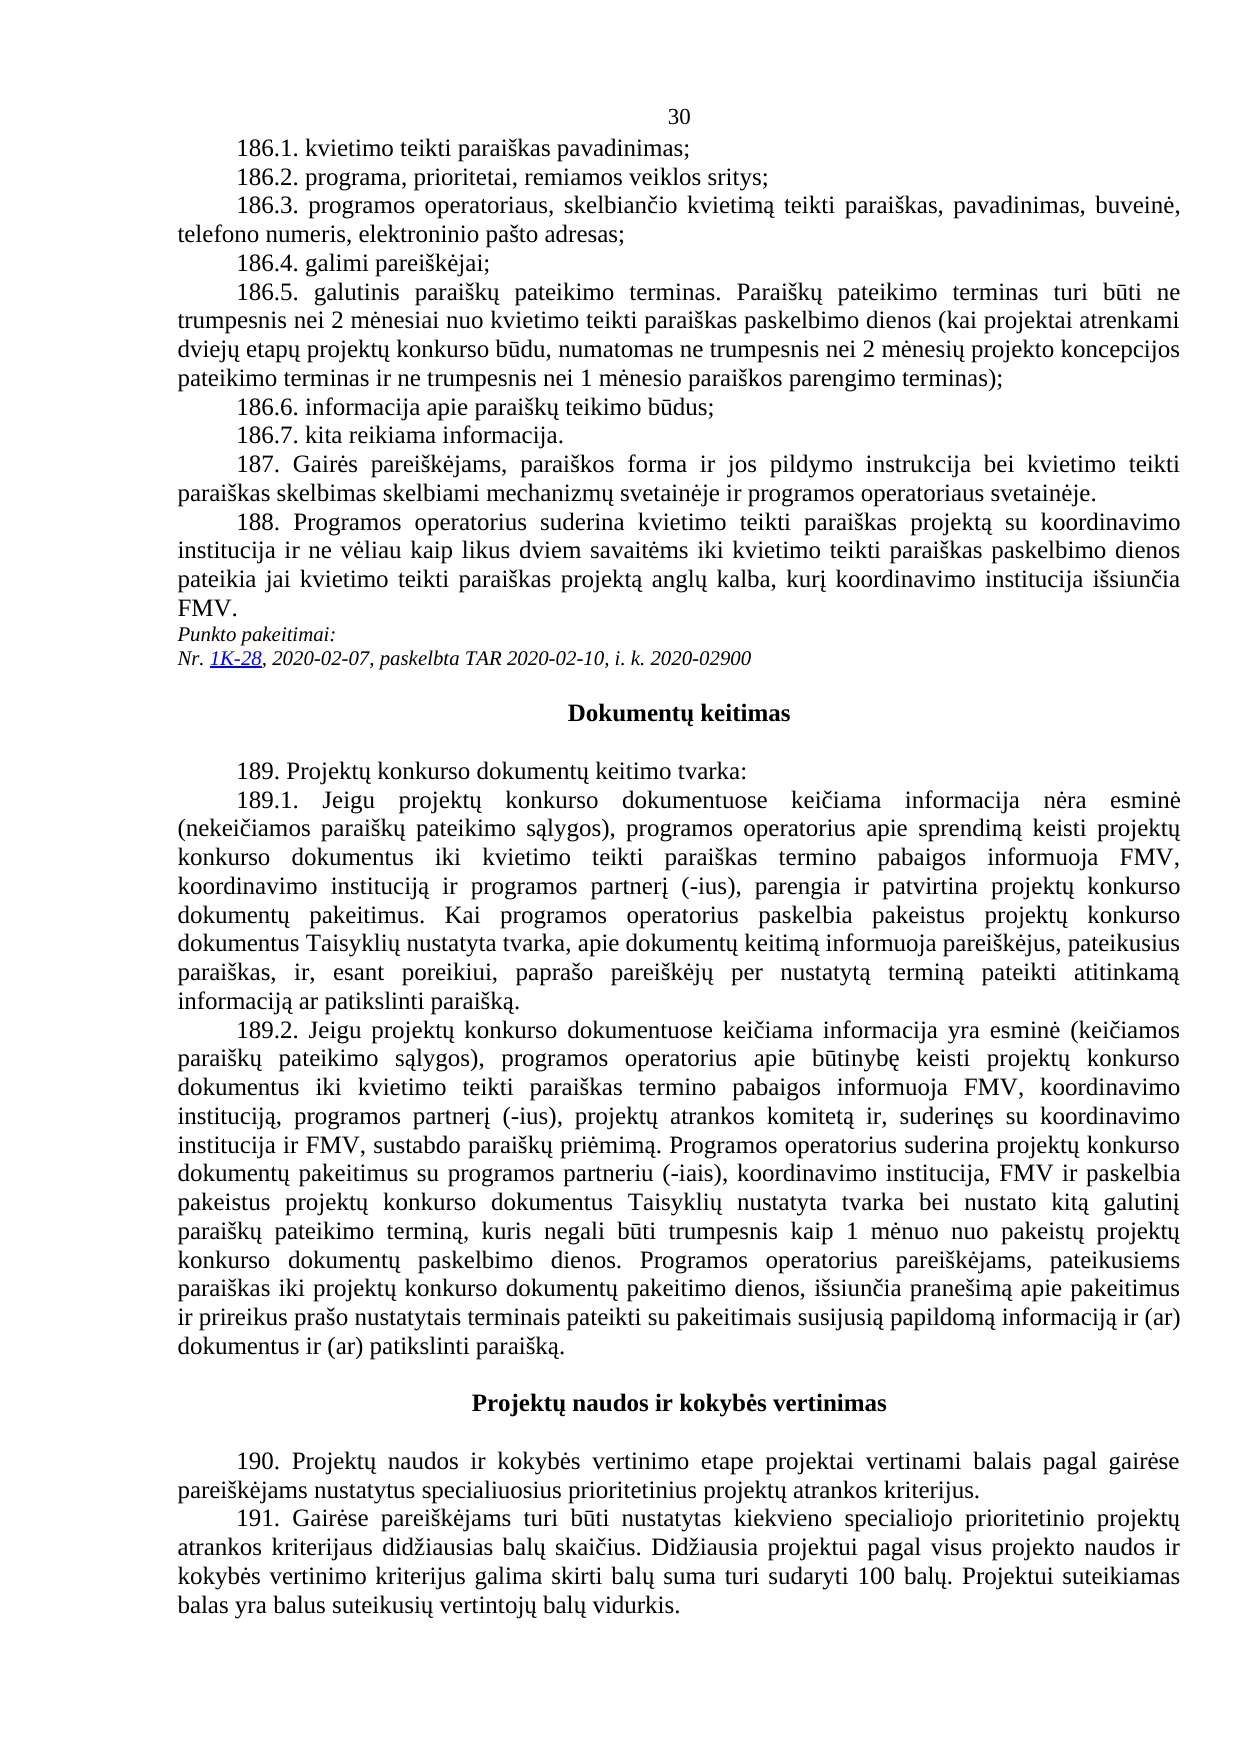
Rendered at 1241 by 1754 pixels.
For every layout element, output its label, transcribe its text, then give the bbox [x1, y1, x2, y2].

text 186.7. kita reikiama informacija. [177, 420, 1181, 449]
text 187. Gairės pareiškėjams, paraiškos forma ir jos pildymo instrukcija bei kvietimo teikti paraiškas skelbimas skelbiami mechanizmų svetainėje ir programos operatoriaus svetainėje. [177, 449, 1181, 507]
text 186.4. galimi pareiškėjai; [177, 248, 1181, 277]
text 186.6. informacija apie paraiškų teikimo būdus; [177, 392, 1181, 420]
text 186.2. programa, prioritetai, remiamos veiklos sritys; [177, 162, 1181, 190]
text Dokumentų keitimas [177, 698, 1181, 727]
text Projektų naudos ir kokybės vertinimas [177, 1388, 1181, 1417]
text 188. Programos operatorius suderina kvietimo teikti paraiškas projektą su koordinavimo institucija ir ne vėliau kaip likus dviem savaitėms iki kvietimo teikti paraiškas paskelbimo dienos pateikia jai kvietimo teikti paraiškas projektą anglų kalba, kurį koordinavimo institucija išsiunčia FMV. [177, 507, 1181, 622]
text Nr. 1K-28, 2020-02-07, paskelbta TAR 2020-02-10, i. k. 2020-02900 [177, 646, 1181, 670]
text 189.1. Jeigu projektų konkurso dokumentuose keičiama informacija nėra esminė (nekeičiamos paraiškų pateikimo sąlygos), programos operatorius apie sprendimą keisti projektų konkurso dokumentus iki kvietimo teikti paraiškas termino pabaigos informuoja FMV, koordinavimo instituciją ir programos partnerį (-ius), parengia ir patvirtina projektų konkurso dokumentų pakeitimus. Kai programos operatorius paskelbia pakeistus projektų konkurso dokumentus Taisyklių nustatyta tvarka, apie dokumentų keitimą informuoja pareiškėjus, pateikusius paraiškas, ir, esant poreikiui, paprašo pareiškėjų per nustatytą terminą pateikti atitinkamą informaciją ar patikslinti paraišką. [177, 785, 1181, 1015]
text 186.1. kvietimo teikti paraiškas pavadinimas; [177, 133, 1181, 162]
text 190. Projektų naudos ir kokybės vertinimo etape projektai vertinami balais pagal gairėse pareiškėjams nustatytus specialiuosius prioritetinius projektų atrankos kriterijus. [177, 1446, 1181, 1503]
text 186.5. galutinis paraiškų pateikimo terminas. Paraiškų pateikimo terminas turi būti ne trumpesnis nei 2 mėnesiai nuo kvietimo teikti paraiškas paskelbimo dienos (kai projektai atrenkami dviejų etapų projektų konkurso būdu, numatomas ne trumpesnis nei 2 mėnesių projekto koncepcijos pateikimo terminas ir ne trumpesnis nei 1 mėnesio paraiškos parengimo terminas); [177, 277, 1181, 392]
text Punkto pakeitimai: [177, 622, 1181, 646]
text 189.2. Jeigu projektų konkurso dokumentuose keičiama informacija yra esminė (keičiamos paraiškų pateikimo sąlygos), programos operatorius apie būtinybę keisti projektų konkurso dokumentus iki kvietimo teikti paraiškas termino pabaigos informuoja FMV, koordinavimo instituciją, programos partnerį (-ius), projektų atrankos komitetą ir, suderinęs su koordinavimo institucija ir FMV, sustabdo paraiškų priėmimą. Programos operatorius suderina projektų konkurso dokumentų pakeitimus su programos partneriu (-iais), koordinavimo institucija, FMV ir paskelbia pakeistus projektų konkurso dokumentus Taisyklių nustatyta tvarka bei nustato kitą galutinį paraiškų pateikimo terminą, kuris negali būti trumpesnis kaip 1 mėnuo nuo pakeistų projektų konkurso dokumentų paskelbimo dienos. Programos operatorius pareiškėjams, pateikusiems paraiškas iki projektų konkurso dokumentų pakeitimo dienos, išsiunčia pranešimą apie pakeitimus ir prireikus prašo nustatytais terminais pateikti su pakeitimais susijusią papildomą informaciją ir (ar) dokumentus ir (ar) patikslinti paraišką. [177, 1015, 1181, 1360]
text 186.3. programos operatoriaus, skelbiančio kvietimą teikti paraiškas, pavadinimas, buveinė, telefono numeris, elektroninio pašto adresas; [177, 190, 1181, 248]
text 191. Gairėse pareiškėjams turi būti nustatytas kiekvieno specialiojo prioritetinio projektų atrankos kriterijaus didžiausias balų skaičius. Didžiausia projektui pagal visus projekto naudos ir kokybės vertinimo kriterijus galima skirti balų suma turi sudaryti 100 balų. Projektui suteikiamas balas yra balus suteikusių vertintojų balų vidurkis. [177, 1503, 1181, 1618]
text 189. Projektų konkurso dokumentų keitimo tvarka: [177, 756, 1181, 785]
